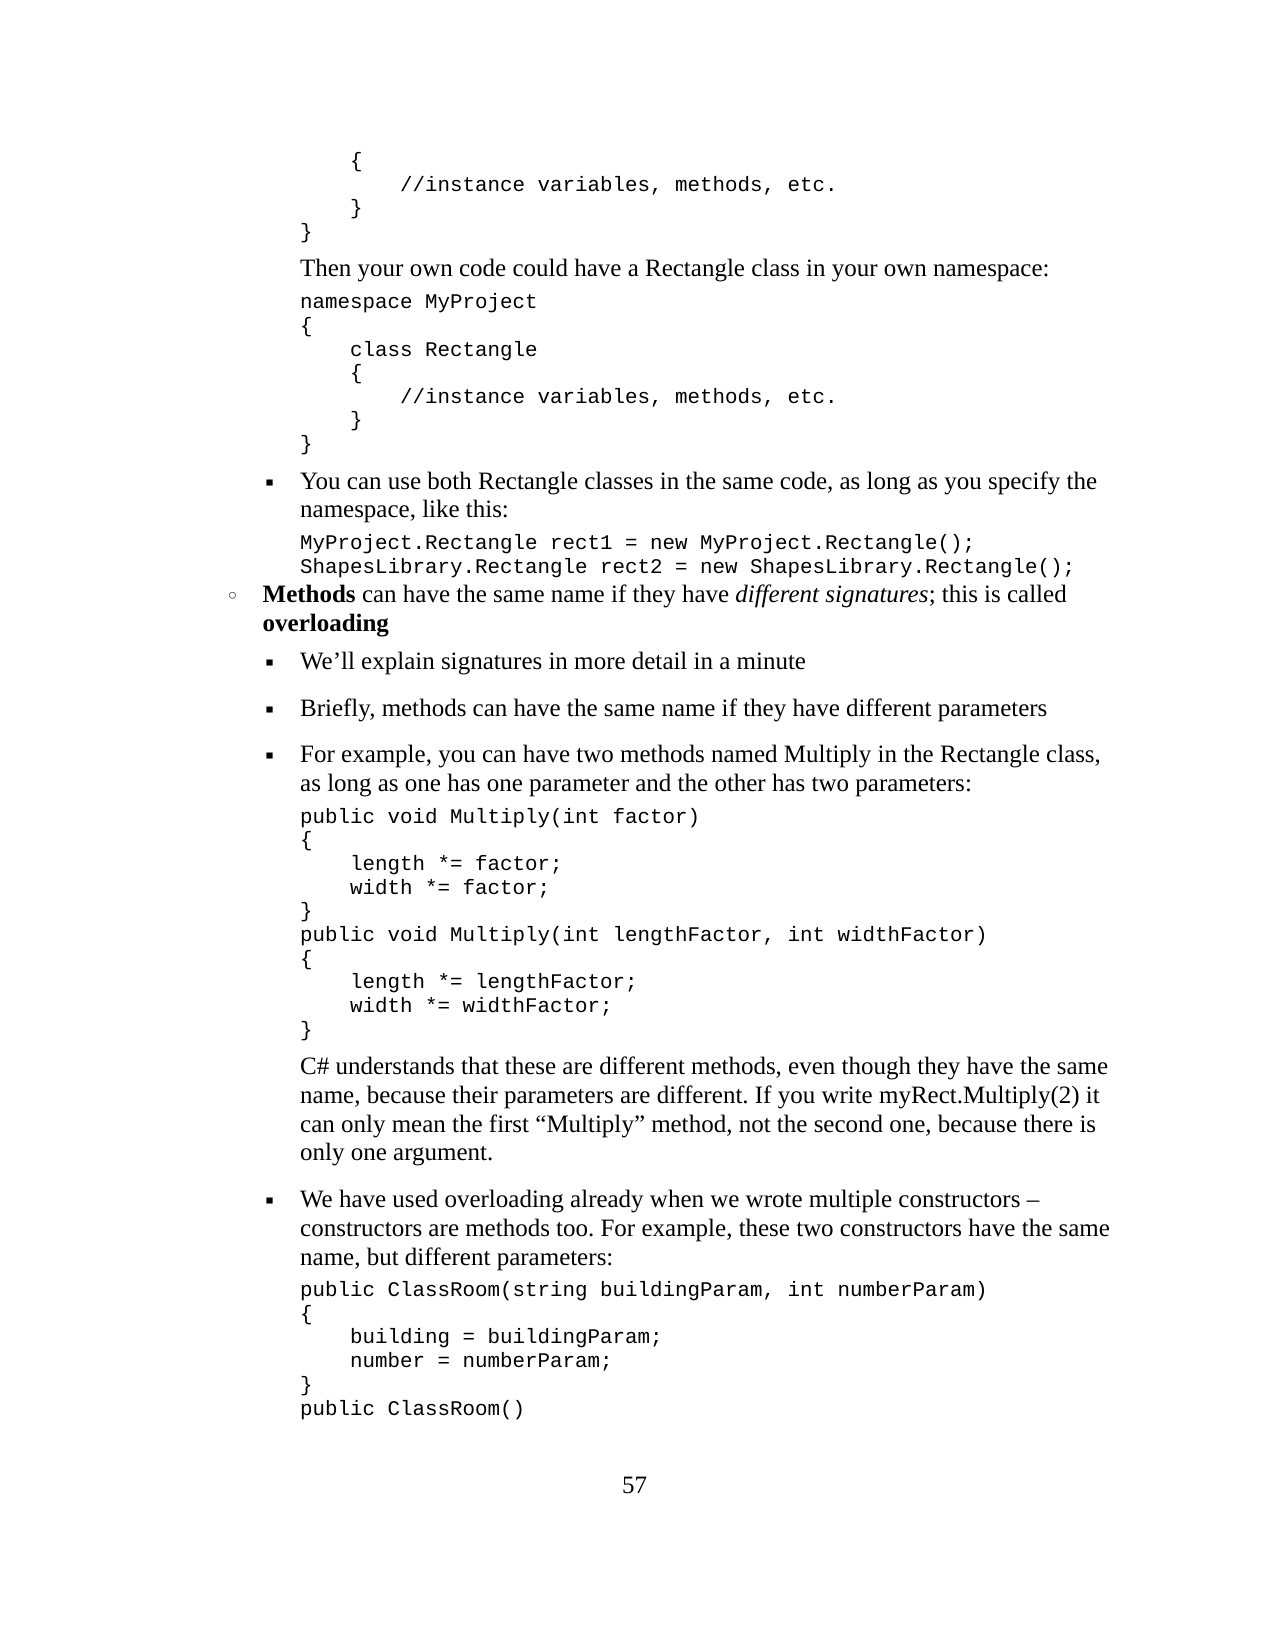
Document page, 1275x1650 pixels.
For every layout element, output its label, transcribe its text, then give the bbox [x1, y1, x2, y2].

list class Rectangle [262, 338, 1125, 362]
list } [262, 433, 1125, 457]
list public void Multiply(int lengthFactor, int widthFactor) [262, 924, 1125, 948]
list width *= factor; [262, 877, 1125, 900]
list { [262, 315, 1125, 338]
list public void Multiply(int factor) [262, 806, 1125, 829]
list } [262, 221, 1125, 244]
list MyProject.Rectangle rect1 = new MyProject.Rectangle(); [262, 532, 1125, 556]
list } [262, 1374, 1125, 1397]
list //instance variables, methods, etc. [262, 174, 1125, 197]
list Then your own code could have a Rectangle class in your own namespace: [262, 253, 1125, 282]
list length *= factor; [262, 853, 1125, 877]
list { [262, 362, 1125, 386]
list Methods can have the same name if they have different signatures; this is called overloading [225, 579, 1125, 637]
list public ClassRoom(string buildingParam, int numberParam) [262, 1279, 1125, 1303]
list { [262, 150, 1125, 174]
list number = numberParam; [262, 1350, 1125, 1374]
list { [262, 1303, 1125, 1327]
list //instance variables, methods, etc. [262, 386, 1125, 409]
list Briefly, methods can have the same name if they have different parameters [262, 693, 1125, 721]
list } [262, 409, 1125, 433]
list C# understands that these are different methods, even though they have the same name, because their parameters are different. If you write myRect.Multiply(2) it can only mean the first “Multiply” method, not the second one, because there is only one argument. [262, 1051, 1125, 1166]
list } [262, 1018, 1125, 1042]
list public ClassRoom() [262, 1397, 1125, 1421]
list width *= widthFactor; [262, 995, 1125, 1018]
list } [262, 197, 1125, 221]
list We’ll explain signatures in more detail in a minute [262, 646, 1125, 675]
list { [262, 948, 1125, 971]
list ShapesLibrary.Rectangle rect2 = new ShapesLibrary.Rectangle(); [262, 556, 1125, 579]
list namespace MyProject [262, 291, 1125, 315]
list length *= lengthFactor; [262, 971, 1125, 995]
list { [262, 829, 1125, 853]
list building = buildingParam; [262, 1327, 1125, 1350]
list For example, you can have two methods named Multiply in the Rectangle class, as long as one has one parameter and the other has two parameters: [262, 739, 1125, 797]
list } [262, 900, 1125, 924]
list You can use both Rectangle classes in the same code, as long as you specify the namespace, like this: [262, 466, 1125, 523]
list We have used overloading already when we wrote multiple constructors – constructors are methods too. For example, these two constructors have the same name, but different parameters: [262, 1184, 1125, 1270]
